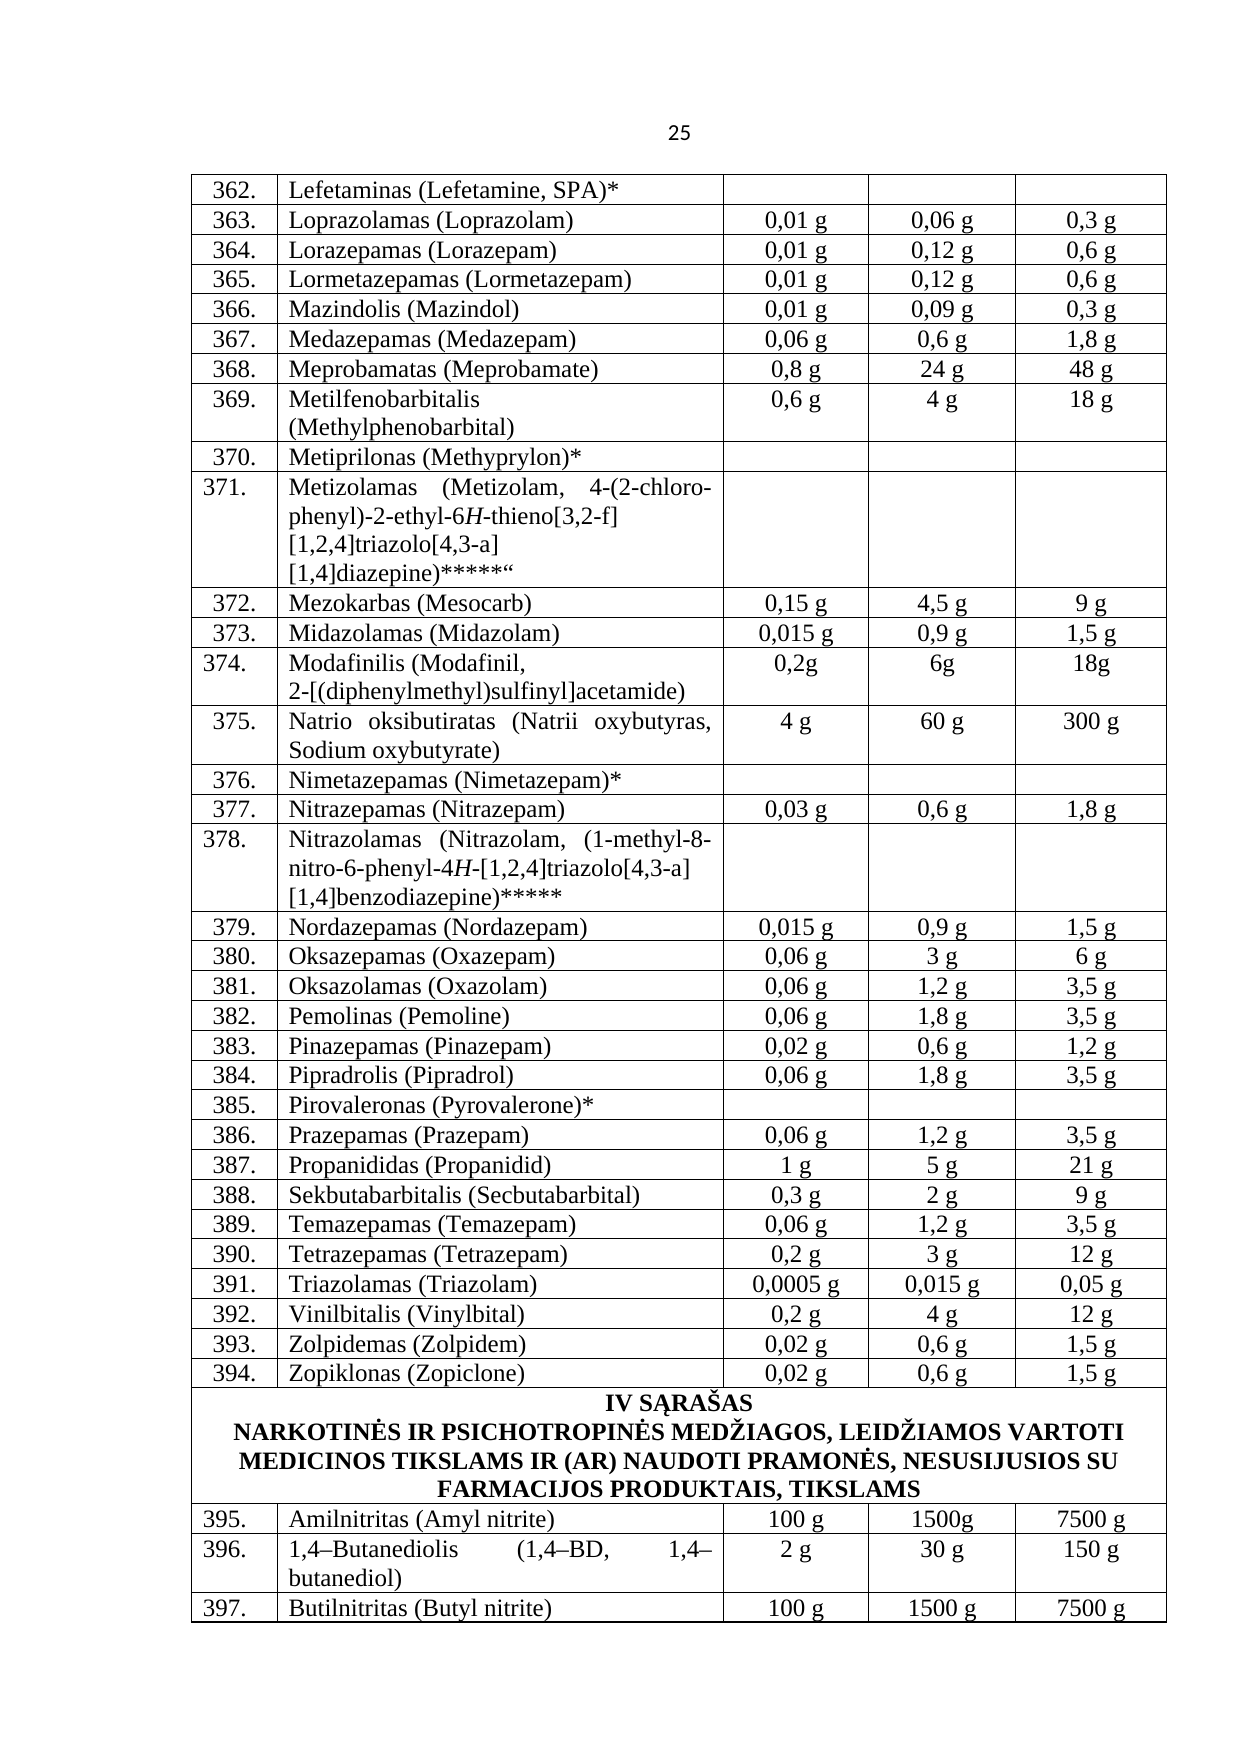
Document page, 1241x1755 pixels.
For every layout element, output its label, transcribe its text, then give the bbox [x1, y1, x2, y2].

table_cell [1016, 765, 1166, 793]
table_cell 1,5 g [1016, 912, 1166, 940]
table_cell Pinazepamas (Pinazepam) [278, 1031, 723, 1059]
table_cell 6 g [1016, 941, 1166, 970]
table_cell 374. [192, 648, 277, 705]
table_cell Amilnitritas (Amyl nitrite) [278, 1504, 723, 1533]
table_cell 0,9 g [869, 618, 1015, 647]
table_cell IV SĄRAŠAS NARKOTINĖS IR PSICHOTROPINĖS MEDŽIAGOS, LEIDŽIAMOS VARTOTI MEDICINOS TIKSLAMS IR (AR) NAUDOTI PRAMONĖS, NESUSIJUSIOS SU FARMACIJOS PRODUKTAIS, TIKSLAMS [192, 1388, 1166, 1503]
table_cell 100 g [724, 1504, 868, 1533]
table_cell Pipradrolis (Pipradrol) [278, 1061, 723, 1089]
table_cell Nitrazepamas (Nitrazepam) [278, 795, 723, 823]
table_cell [869, 472, 1015, 587]
table_cell 378. [192, 824, 277, 911]
table_cell 0,06 g [724, 941, 868, 970]
table_cell 1,8 g [869, 1061, 1015, 1089]
table_cell 0,6 g [724, 384, 868, 441]
table_cell Midazolamas (Midazolam) [278, 618, 723, 647]
table_cell Modafinilis (Modafinil, 2-[(diphenylmethyl)sulfinyl]acetamide) [278, 648, 723, 705]
table_cell [724, 442, 868, 471]
table_cell 9 g [1016, 1180, 1166, 1208]
table_cell 0,015 g [724, 618, 868, 647]
table_cell Temazepamas (Temazepam) [278, 1210, 723, 1238]
table_cell Meprobamatas (Meprobamate) [278, 354, 723, 383]
table_cell [869, 765, 1015, 793]
table_cell 0,3 g [1016, 294, 1166, 323]
table_cell 3 g [869, 1239, 1015, 1268]
table_cell 0,01 g [724, 235, 868, 263]
table_cell 380. [192, 941, 277, 970]
table_cell 0,0005 g [724, 1269, 868, 1298]
table_cell 3 g [869, 941, 1015, 970]
table_cell Sekbutabarbitalis (Secbutabarbital) [278, 1180, 723, 1208]
table_cell 386. [192, 1120, 277, 1149]
table_cell Oksazolamas (Oxazolam) [278, 971, 723, 1000]
table_cell 2 g [724, 1534, 868, 1592]
table_cell 379. [192, 912, 277, 940]
table_cell Triazolamas (Triazolam) [278, 1269, 723, 1298]
table_cell 371. [192, 472, 277, 587]
table_cell 0,06 g [724, 1210, 868, 1238]
table_cell 0,02 g [724, 1031, 868, 1059]
table_cell 12 g [1016, 1239, 1166, 1268]
table_cell Nitrazolamas (Nitrazolam, (1-methyl-8-nitro-6-phenyl-4H-[1,2,4]triazolo[4,3-a][1,4]benzodiazepine)***** [278, 824, 723, 911]
table_cell Mazindolis (Mazindol) [278, 294, 723, 323]
table_cell 385. [192, 1090, 277, 1119]
table_cell 4,5 g [869, 588, 1015, 617]
table_cell Loprazolamas (Loprazolam) [278, 205, 723, 234]
table_cell 2 g [869, 1180, 1015, 1208]
table_cell 1 g [724, 1150, 868, 1179]
table_cell Propanididas (Propanidid) [278, 1150, 723, 1179]
table_cell [1016, 1090, 1166, 1119]
table_cell 365. [192, 265, 277, 293]
table_cell 1,2 g [869, 971, 1015, 1000]
table_cell 4 g [869, 384, 1015, 441]
table_cell Zolpidemas (Zolpidem) [278, 1329, 723, 1357]
table_cell Metiprilonas (Methyprylon)* [278, 442, 723, 471]
table_cell 389. [192, 1210, 277, 1238]
table_cell [1016, 175, 1166, 204]
table_cell 0,2 g [724, 1239, 868, 1268]
table_cell 0,6 g [869, 1359, 1015, 1387]
table_cell 0,6 g [1016, 235, 1166, 263]
table_cell 367. [192, 324, 277, 353]
table_cell Natrio oksibutiratas (Natrii oxybutyras, Sodium oxybutyrate) [278, 706, 723, 764]
table_cell 370. [192, 442, 277, 471]
table_cell 1,8 g [1016, 795, 1166, 823]
table_cell 1,5 g [1016, 1359, 1166, 1387]
table_cell 0,6 g [869, 1031, 1015, 1059]
table_cell 18 g [1016, 384, 1166, 441]
table_cell 0,8 g [724, 354, 868, 383]
table_cell 372. [192, 588, 277, 617]
table_cell Nimetazepamas (Nimetazepam)* [278, 765, 723, 793]
table_cell [1016, 472, 1166, 587]
table_cell 393. [192, 1329, 277, 1357]
table_cell 0,06 g [724, 1061, 868, 1089]
table_cell Metilfenobarbitalis (Methylphenobarbital) [278, 384, 723, 441]
table_cell 1,2 g [1016, 1031, 1166, 1059]
table_cell [1016, 824, 1166, 911]
table_cell 391. [192, 1269, 277, 1298]
table_cell Tetrazepamas (Tetrazepam) [278, 1239, 723, 1268]
table_cell 48 g [1016, 354, 1166, 383]
table_cell 300 g [1016, 706, 1166, 764]
table_cell Lorazepamas (Lorazepam) [278, 235, 723, 263]
table_cell Lormetazepamas (Lormetazepam) [278, 265, 723, 293]
table_cell 0,6 g [869, 795, 1015, 823]
table_cell 0,6 g [869, 324, 1015, 353]
table_cell [724, 765, 868, 793]
table_cell 0,9 g [869, 912, 1015, 940]
table_cell 1500 g [869, 1593, 1015, 1621]
table_cell 388. [192, 1180, 277, 1208]
table_cell [724, 472, 868, 587]
table_cell 60 g [869, 706, 1015, 764]
table_cell Butilnitritas (Butyl nitrite) [278, 1593, 723, 1621]
table_cell 4 g [724, 706, 868, 764]
table_cell 382. [192, 1001, 277, 1030]
table_cell 0,2 g [724, 1299, 868, 1328]
table_cell 1,8 g [1016, 324, 1166, 353]
table_cell 0,06 g [724, 324, 868, 353]
table_cell [724, 175, 868, 204]
table_cell 384. [192, 1061, 277, 1089]
table_cell 0,02 g [724, 1359, 868, 1387]
table_cell 0,09 g [869, 294, 1015, 323]
table_cell Prazepamas (Prazepam) [278, 1120, 723, 1149]
table_cell 3,5 g [1016, 971, 1166, 1000]
table_cell 0,02 g [724, 1329, 868, 1357]
table_cell Nordazepamas (Nordazepam) [278, 912, 723, 940]
table_cell 0,01 g [724, 205, 868, 234]
table_cell 377. [192, 795, 277, 823]
table_cell 0,2g [724, 648, 868, 705]
table_cell 24 g [869, 354, 1015, 383]
table_cell [724, 1090, 868, 1119]
table_cell 366. [192, 294, 277, 323]
table_cell [869, 175, 1015, 204]
table_cell 0,3 g [1016, 205, 1166, 234]
table_cell 1,5 g [1016, 1329, 1166, 1357]
table_cell [869, 442, 1015, 471]
table_cell 0,3 g [724, 1180, 868, 1208]
table_cell 0,12 g [869, 265, 1015, 293]
table_cell 392. [192, 1299, 277, 1328]
table_cell [869, 824, 1015, 911]
table_cell Pemolinas (Pemoline) [278, 1001, 723, 1030]
table_cell 375. [192, 706, 277, 764]
table_cell 30 g [869, 1534, 1015, 1592]
table_cell 0,06 g [724, 1001, 868, 1030]
table_cell Mezokarbas (Mesocarb) [278, 588, 723, 617]
table_cell 0,015 g [724, 912, 868, 940]
table_cell 21 g [1016, 1150, 1166, 1179]
table_cell 376. [192, 765, 277, 793]
table_cell 390. [192, 1239, 277, 1268]
table_cell 3,5 g [1016, 1120, 1166, 1149]
table_cell 7500 g [1016, 1504, 1166, 1533]
table_cell 18g [1016, 648, 1166, 705]
table_cell 6g [869, 648, 1015, 705]
table_cell 150 g [1016, 1534, 1166, 1592]
table_cell 368. [192, 354, 277, 383]
table_cell [1016, 442, 1166, 471]
table_cell 7500 g [1016, 1593, 1166, 1621]
table_cell 100 g [724, 1593, 868, 1621]
table_cell 12 g [1016, 1299, 1166, 1328]
table_cell 0,06 g [724, 971, 868, 1000]
table_cell Vinilbitalis (Vinylbital) [278, 1299, 723, 1328]
table_cell Medazepamas (Medazepam) [278, 324, 723, 353]
table_cell 1,5 g [1016, 618, 1166, 647]
table_cell 3,5 g [1016, 1210, 1166, 1238]
table_cell 0,06 g [724, 1120, 868, 1149]
table_cell 0,6 g [1016, 265, 1166, 293]
table_cell 362. [192, 175, 277, 204]
table_cell Pirovaleronas (Pyrovalerone)* [278, 1090, 723, 1119]
table_cell [724, 824, 868, 911]
table_cell [869, 1090, 1015, 1119]
table_cell 1,4–Butanediolis (1,4–BD, 1,4–butanediol) [278, 1534, 723, 1592]
table_cell 4 g [869, 1299, 1015, 1328]
table_cell 394. [192, 1359, 277, 1387]
table_cell 364. [192, 235, 277, 263]
table_cell 0,015 g [869, 1269, 1015, 1298]
table_cell 1,8 g [869, 1001, 1015, 1030]
table_cell 395. [192, 1504, 277, 1533]
table_cell 3,5 g [1016, 1001, 1166, 1030]
table_cell 3,5 g [1016, 1061, 1166, 1089]
table_cell 1500g [869, 1504, 1015, 1533]
table_cell 0,6 g [869, 1329, 1015, 1357]
table_cell 1,2 g [869, 1210, 1015, 1238]
table_cell 363. [192, 205, 277, 234]
table_cell 0,05 g [1016, 1269, 1166, 1298]
table_cell 5 g [869, 1150, 1015, 1179]
table_cell 369. [192, 384, 277, 441]
table_cell 396. [192, 1534, 277, 1592]
table_cell 0,03 g [724, 795, 868, 823]
table_cell 373. [192, 618, 277, 647]
table_cell Lefetaminas (Lefetamine, SPA)* [278, 175, 723, 204]
table_cell 0,01 g [724, 265, 868, 293]
table_cell 9 g [1016, 588, 1166, 617]
table_cell 0,01 g [724, 294, 868, 323]
table_cell Oksazepamas (Oxazepam) [278, 941, 723, 970]
table_cell 0,12 g [869, 235, 1015, 263]
table_cell Metizolamas (Metizolam, 4-(2-chloro-phenyl)-2-ethyl-6H-thieno[3,2-f][1,2,4]triazolo[4,3-a][1,4]diazepine)*****“ [278, 472, 723, 587]
table_cell 387. [192, 1150, 277, 1179]
table_cell 0,15 g [724, 588, 868, 617]
table_cell 381. [192, 971, 277, 1000]
table_cell 383. [192, 1031, 277, 1059]
table_cell Zopiklonas (Zopiclone) [278, 1359, 723, 1387]
table_cell 397. [192, 1593, 277, 1621]
table_cell 1,2 g [869, 1120, 1015, 1149]
table_cell 0,06 g [869, 205, 1015, 234]
